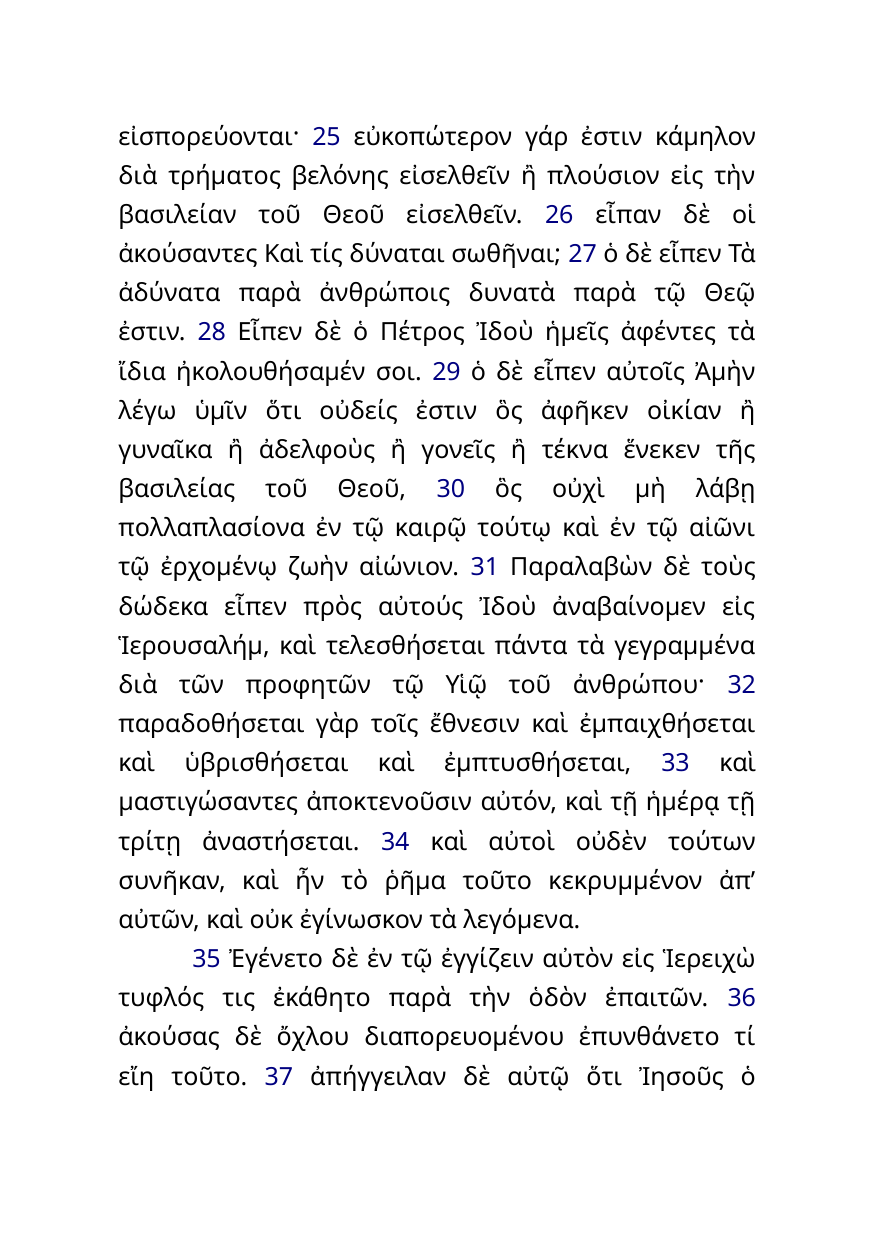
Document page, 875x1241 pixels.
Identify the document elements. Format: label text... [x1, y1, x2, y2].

text εἰσπορεύονται· 25 εὐκοπώτερον γάρ ἐστιν κάμηλον διὰ τρήματος βελόνης εἰσελθεῖν ἢ πλούσιον εἰς τὴν βασιλείαν τοῦ Θεοῦ εἰσελθεῖν. 26 εἶπαν δὲ οἱ ἀκούσαντες Καὶ τίς δύναται σωθῆναι; 27 ὁ δὲ εἶπεν Τὰ ἀδύνατα παρὰ ἀνθρώποις δυνατὰ παρὰ τῷ Θεῷ ἐστιν. 28 Εἶπεν δὲ ὁ Πέτρος Ἰδοὺ ἡμεῖς ἀφέντες τὰ ἴδια ἠκολουθήσαμέν σοι. 29 ὁ δὲ εἶπεν αὐτοῖς Ἀμὴν λέγω ὑμῖν ὅτι οὐδείς ἐστιν ὃς ἀφῆκεν οἰκίαν ἢ γυναῖκα ἢ ἀδελφοὺς ἢ γονεῖς ἢ τέκνα ἕνεκεν τῆς βασιλείας τοῦ Θεοῦ, 30 ὃς οὐχὶ μὴ λάβῃ πολλαπλασίονα ἐν τῷ καιρῷ τούτῳ καὶ ἐν τῷ αἰῶνι τῷ ἐρχομένῳ ζωὴν αἰώνιον. 31 Παραλαβὼν δὲ τοὺς δώδεκα εἶπεν πρὸς αὐτούς Ἰδοὺ ἀναβαίνομεν εἰς Ἱερουσαλήμ, καὶ τελεσθήσεται πάντα τὰ γεγραμμένα διὰ τῶν προφητῶν τῷ Υἱῷ τοῦ ἀνθρώπου· 32 παραδοθήσεται γὰρ τοῖς ἔθνεσιν καὶ ἐμπαιχθήσεται καὶ ὑβρισθήσεται καὶ ἐμπτυσθήσεται, 33 καὶ μαστιγώσαντες ἀποκτενοῦσιν αὐτόν, καὶ τῇ ἡμέρᾳ τῇ τρίτῃ ἀναστήσεται. 34 καὶ αὐτοὶ οὐδὲν τούτων συνῆκαν, καὶ ἦν τὸ ῥῆμα τοῦτο κεκρυμμένον ἀπ’ αὐτῶν, καὶ οὐκ ἐγίνωσκον τὰ λεγόμενα. [118, 118, 756, 936]
text 35 Ἐγένετο δὲ ἐν τῷ ἐγγίζειν αὐτὸν εἰς Ἱερειχὼ τυφλός τις ἐκάθητο παρὰ τὴν ὁδὸν ἐπαιτῶν. 36 ἀκούσας δὲ ὄχλου διαπορευομένου ἐπυνθάνετο τί εἴη τοῦτο. 37 ἀπήγγειλαν δὲ αὐτῷ ὅτι Ἰησοῦς ὁ [118, 941, 756, 1092]
